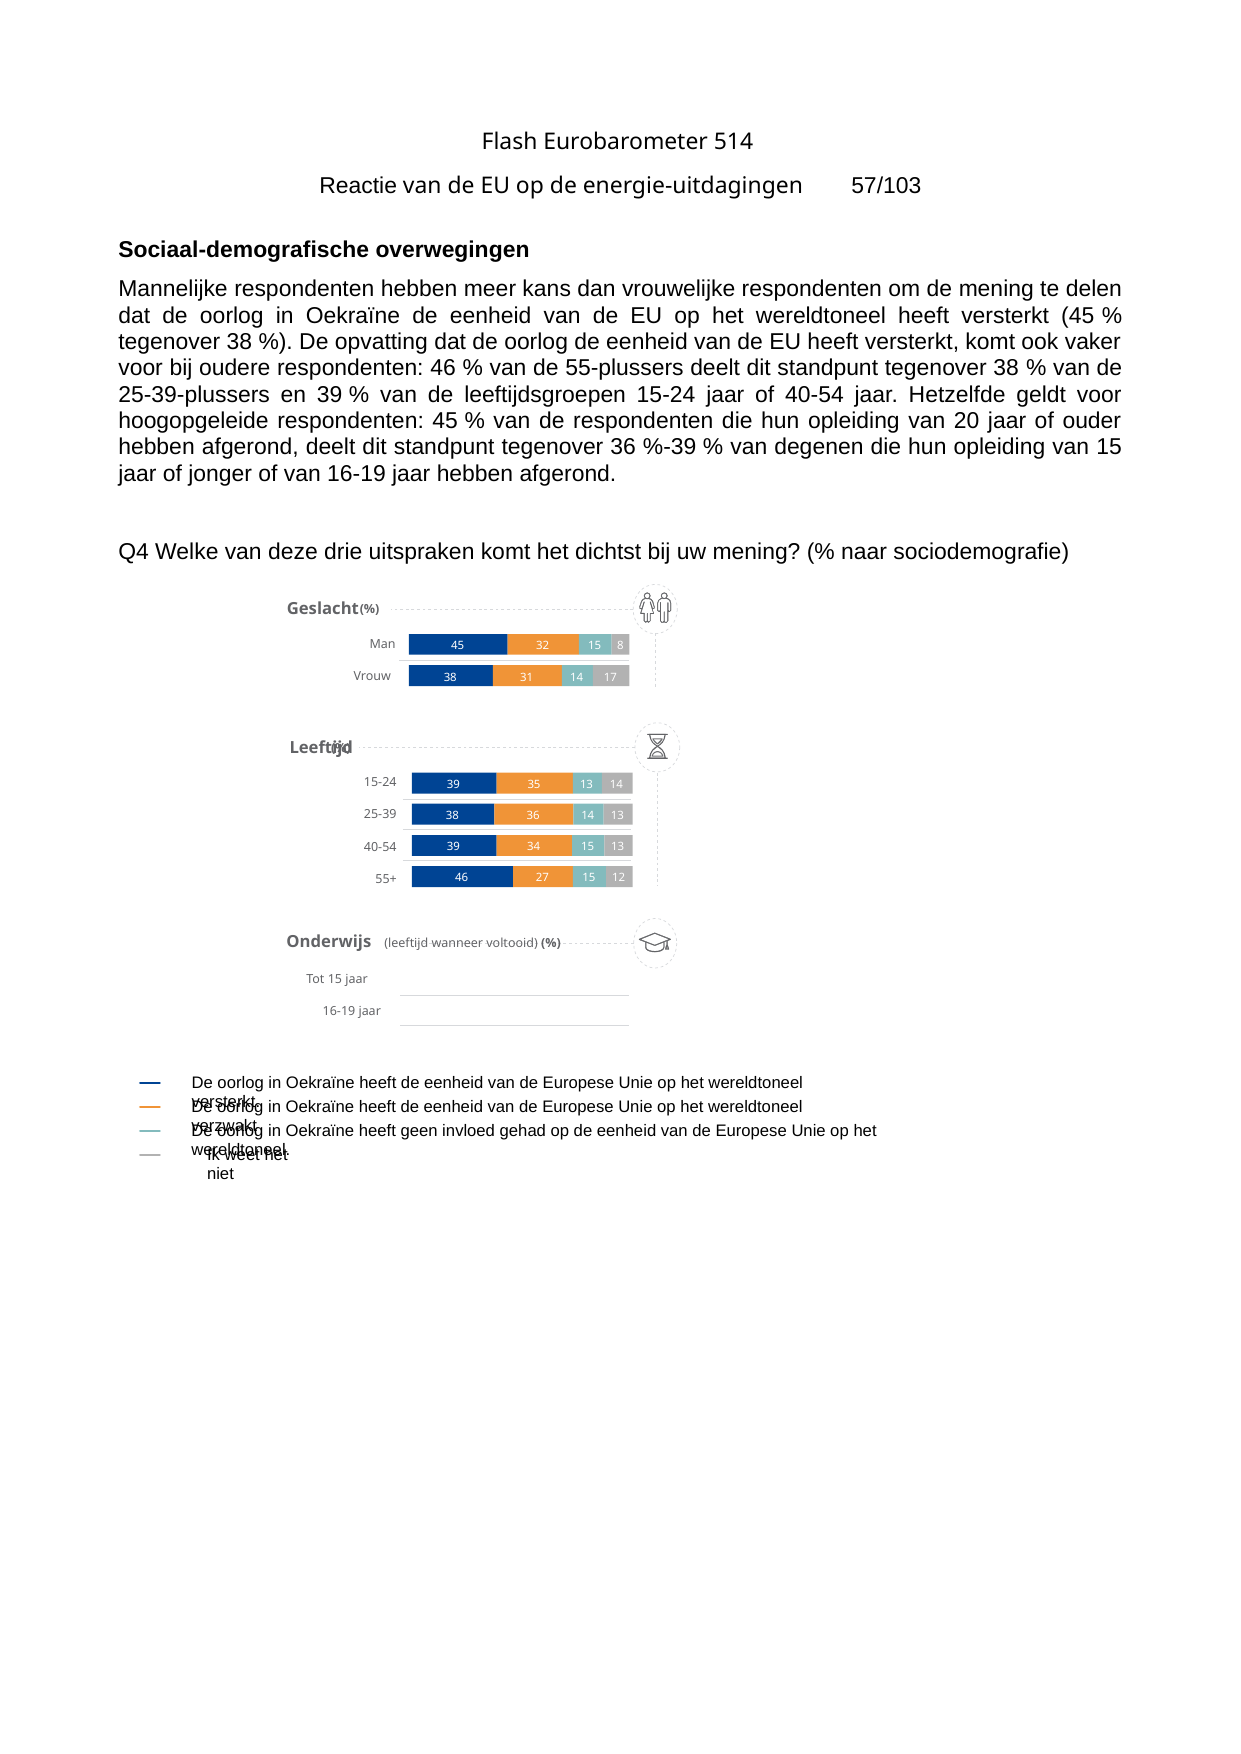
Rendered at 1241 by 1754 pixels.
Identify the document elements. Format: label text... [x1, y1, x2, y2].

text Mannelijke respondenten hebben meer kans dan vrouwelijke respondenten om de mening te delen dat de oorlog in Oekraïne de eenheid van de EU op het wereldtoneel heeft versterkt (45 % tegenover 38 %). De opvatting dat de oorlog de eenheid van de EU heeft versterkt, komt ook vaker voor bij oudere respondenten: 46 % van de 55-plussers deelt dit standpunt tegenover 38 % van de 25-39-plussers en 39 % van de leeftijdsgroepen 15-24 jaar of 40-54 jaar. Hetzelfde geldt voor hoogopgeleide respondenten: 45 % van de respondenten die hun opleiding van 20 jaar of ouder hebben afgerond, deelt dit standpunt tegenover 36 %-39 % van degenen die hun opleiding van 15 jaar of jonger of van 16-19 jaar hebben afgerond. [118, 275, 1122, 486]
text Sociaal-demografische overwegingen [118, 236, 1122, 262]
text Q4 Welke van deze drie uitspraken komt het dichtst bij uw mening? (% naar sociodemografie) [118, 538, 1122, 564]
